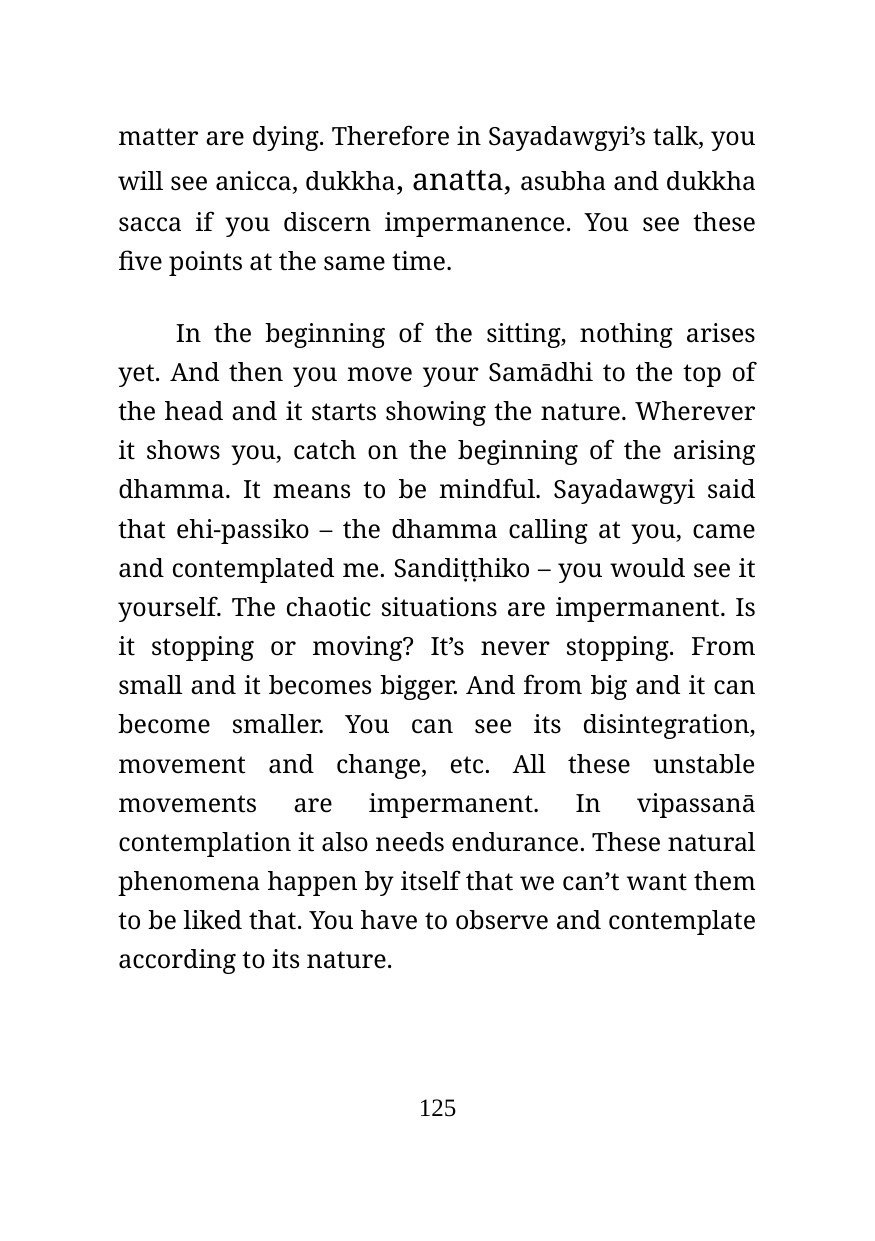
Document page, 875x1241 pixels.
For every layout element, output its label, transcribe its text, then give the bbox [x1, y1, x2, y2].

text matter are dying. Therefore in Sayadawgyi’s talk, you will see anicca, dukkha, anatta, asubha and dukkha sacca if you discern impermanence. You see these five points at the same time. [118, 118, 756, 278]
text In the beginning of the sitting, nothing arises yet. And then you move your Samādhi to the top of the head and it starts showing the nature. Wherever it shows you, catch on the beginning of the arising dhamma. It means to be mindful. Sayadawgyi said that ehi-passiko – the dhamma calling at you, came and contemplated me. Sandiṭṭhiko – you would see it yourself. The chaotic situations are impermanent. Is it stopping or moving? It’s never stopping. From small and it becomes bigger. And from big and it can become smaller. You can see its disintegration, movement and change, etc. All these unstable movements are impermanent. In vipassanā contemplation it also needs endurance. These natural phenomena happen by itself that we can’t want them to be liked that. You have to observe and contemplate according to its nature. [118, 315, 756, 976]
